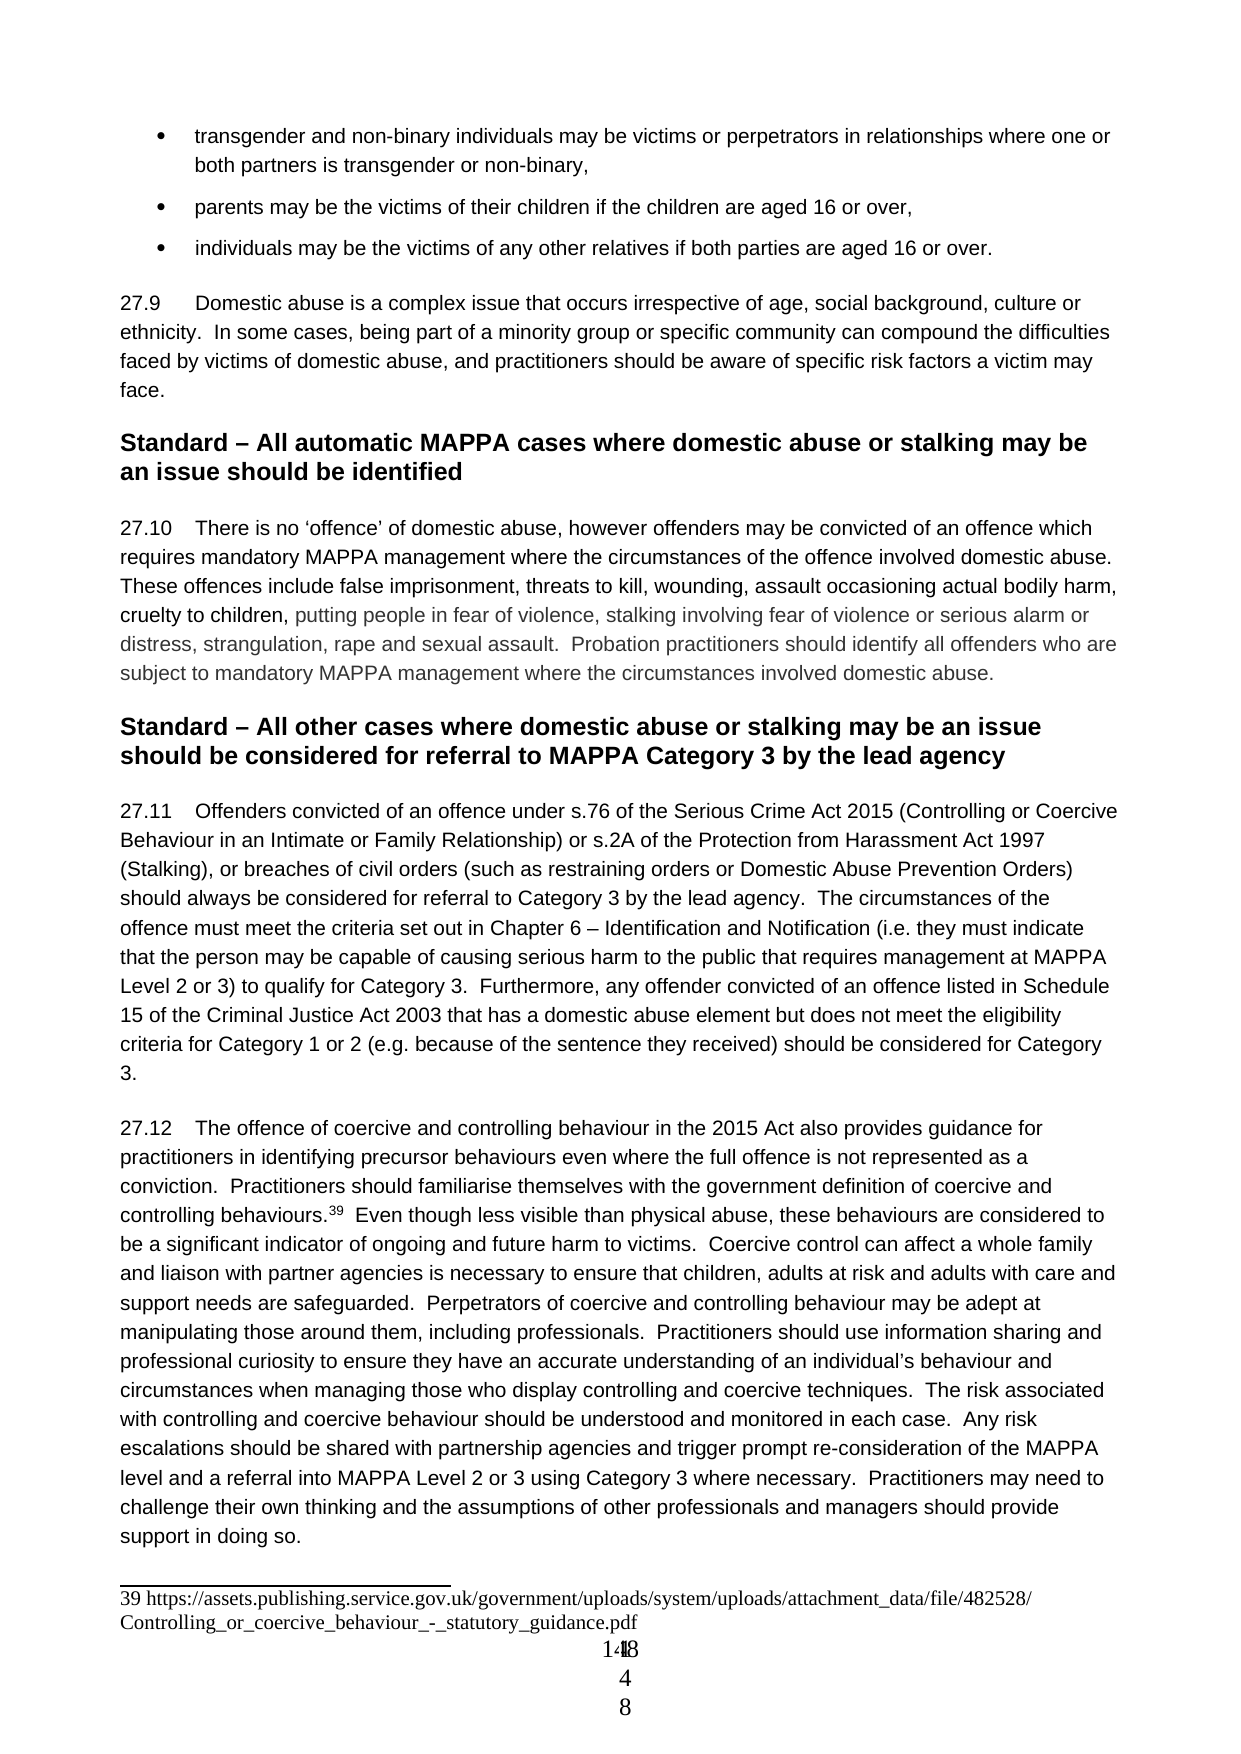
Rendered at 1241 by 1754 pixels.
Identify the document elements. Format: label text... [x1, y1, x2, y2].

text https://assets.publishing.service.gov.uk/government/uploads/system/uploads/attachment_data/file/482528/Controlling_or_coercive_behaviour_-_statutory_guidance.pdf [120, 1586, 1120, 1634]
text Standard – All other cases where domestic abuse or stalking may be an issue should be considered for referral to MAPPA Category 3 by the lead agency [120, 712, 1120, 770]
list individuals may be the victims of any other relatives if both parties are aged 16 or over. [157, 232, 1120, 262]
text Standard – All automatic MAPPA cases where domestic abuse or stalking may be an issue should be identified [120, 428, 1120, 487]
text 27.9 Domestic abuse is a complex issue that occurs irrespective of age, social background, culture or ethnicity. In some cases, being part of a minority group or specific community can compound the difficulties faced by victims of domestic abuse, and practitioners should be aware of specific risk factors a victim may face. [120, 287, 1120, 403]
list transgender and non-binary individuals may be victims or perpetrators in relationships where one or both partners is transgender or non-binary, [157, 120, 1120, 178]
text 27.11 Offenders convicted of an offence under s.76 of the Serious Crime Act 2015 (Controlling or Coercive Behaviour in an Intimate or Family Relationship) or s.2A of the Protection from Harassment Act 1997 (Stalking), or breaches of civil orders (such as restraining orders or Domestic Abuse Prevention Orders) should always be considered for referral to Category 3 by the lead agency. The circumstances of the offence must meet the criteria set out in Chapter 6 – Identification and Notification (i.e. they must indicate that the person may be capable of causing serious harm to the public that requires management at MAPPA Level 2 or 3) to qualify for Category 3. Furthermore, any offender convicted of an offence listed in Schedule 15 of the Criminal Justice Act 2003 that has a domestic abuse element but does not meet the eligibility criteria for Category 1 or 2 (e.g. because of the sentence they received) should be considered for Category 3. [120, 795, 1120, 1087]
text 27.10 There is no ‘offence’ of domestic abuse, however offenders may be convicted of an offence which requires mandatory MAPPA management where the circumstances of the offence involved domestic abuse. These offences include false imprisonment, threats to kill, wounding, assault occasioning actual bodily harm, cruelty to children, putting people in fear of violence, stalking involving fear of violence or serious alarm or distress, strangulation, rape and sexual assault. Probation practitioners should identify all offenders who are subject to mandatory MAPPA management where the circumstances involved domestic abuse. [120, 512, 1120, 687]
list parents may be the victims of their children if the children are aged 16 or over, [157, 191, 1120, 220]
text 27.12 The offence of coercive and controlling behaviour in the 2015 Act also provides guidance for practitioners in identifying precursor behaviours even where the full offence is not represented as a conviction. Practitioners should familiarise themselves with the government definition of coercive and controlling behaviours. Even though less visible than physical abuse, these behaviours are considered to be a significant indicator of ongoing and future harm to victims. Coercive control can affect a whole family and liaison with partner agencies is necessary to ensure that children, adults at risk and adults with care and support needs are safeguarded. Perpetrators of coercive and controlling behaviour may be adept at manipulating those around them, including professionals. Practitioners should use information sharing and professional curiosity to ensure they have an accurate understanding of an individual’s behaviour and circumstances when managing those who display controlling and coercive techniques. The risk associated with controlling and coercive behaviour should be understood and monitored in each case. Any risk escalations should be shared with partnership agencies and trigger prompt re-consideration of the MAPPA level and a referral into MAPPA Level 2 or 3 using Category 3 where necessary. Practitioners may need to challenge their own thinking and the assumptions of other professionals and managers should provide support in doing so. [120, 1112, 1120, 1549]
